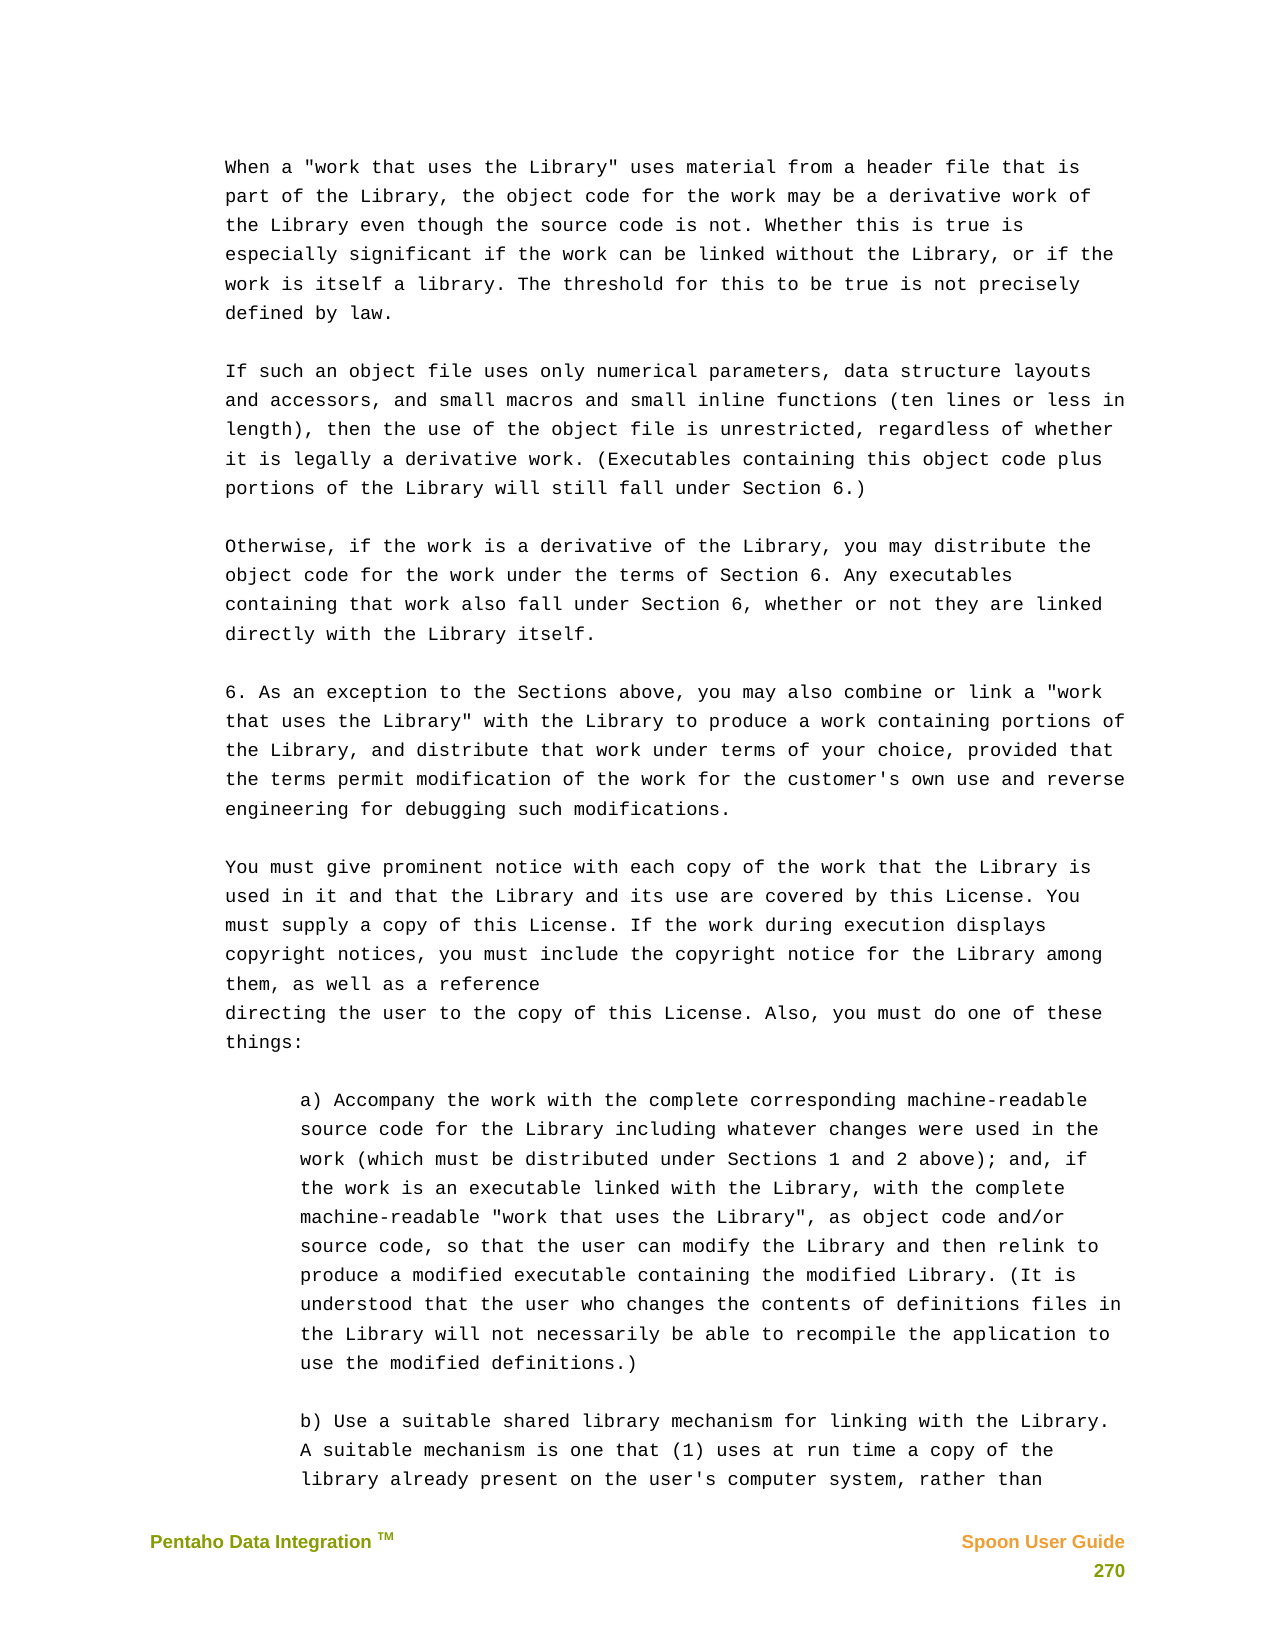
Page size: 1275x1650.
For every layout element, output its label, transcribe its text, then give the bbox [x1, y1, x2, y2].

text b) Use a suitable shared library mechanism for linking with the Library. A suitable mechanism is one that (1) uses at run time a copy of the library already present on the user's computer system, rather than [300, 1404, 1125, 1492]
text Otherwise, if the work is a derivative of the Library, you may distribute the object code for the work under the terms of Section 6. Any executables containing that work also fall under Section 6, whether or not they are linked directly with the Library itself. [225, 529, 1125, 646]
text If such an object file uses only numerical parameters, data structure layouts and accessors, and small macros and small inline functions (ten lines or less in length), then the use of the object file is unrestricted, regardless of whether it is legally a derivative work. (Executables containing this object code plus portions of the Library will still fall under Section 6.) [225, 354, 1125, 500]
text When a "work that uses the Library" uses material from a header file that is part of the Library, the object code for the work may be a derivative work of the Library even though the source code is not. Whether this is true is especially significant if the work can be linked without the Library, or if the work is itself a library. The threshold for this to be true is not precisely defined by law. [225, 150, 1125, 325]
text a) Accompany the work with the complete corresponding machine-readable source code for the Library including whatever changes were used in the work (which must be distributed under Sections 1 and 2 above); and, if the work is an executable linked with the Library, with the complete machine-readable "work that uses the Library", as object code and/or source code, so that the user can modify the Library and then relink to produce a modified executable containing the modified Library. (It is understood that the user who changes the contents of definitions files in the Library will not necessarily be able to recompile the application to use the modified definitions.) [300, 1083, 1125, 1375]
text directing the user to the copy of this License. Also, you must do one of these things: [225, 996, 1125, 1054]
text 6. As an exception to the Sections above, you may also combine or link a "work that uses the Library" with the Library to produce a work containing portions of the Library, and distribute that work under terms of your choice, provided that the terms permit modification of the work for the customer's own use and reverse engineering for debugging such modifications. [225, 675, 1125, 821]
text You must give prominent notice with each copy of the work that the Library is used in it and that the Library and its use are covered by this License. You must supply a copy of this License. If the work during execution displays copyright notices, you must include the copyright notice for the Library among them, as well as a reference [225, 850, 1125, 996]
